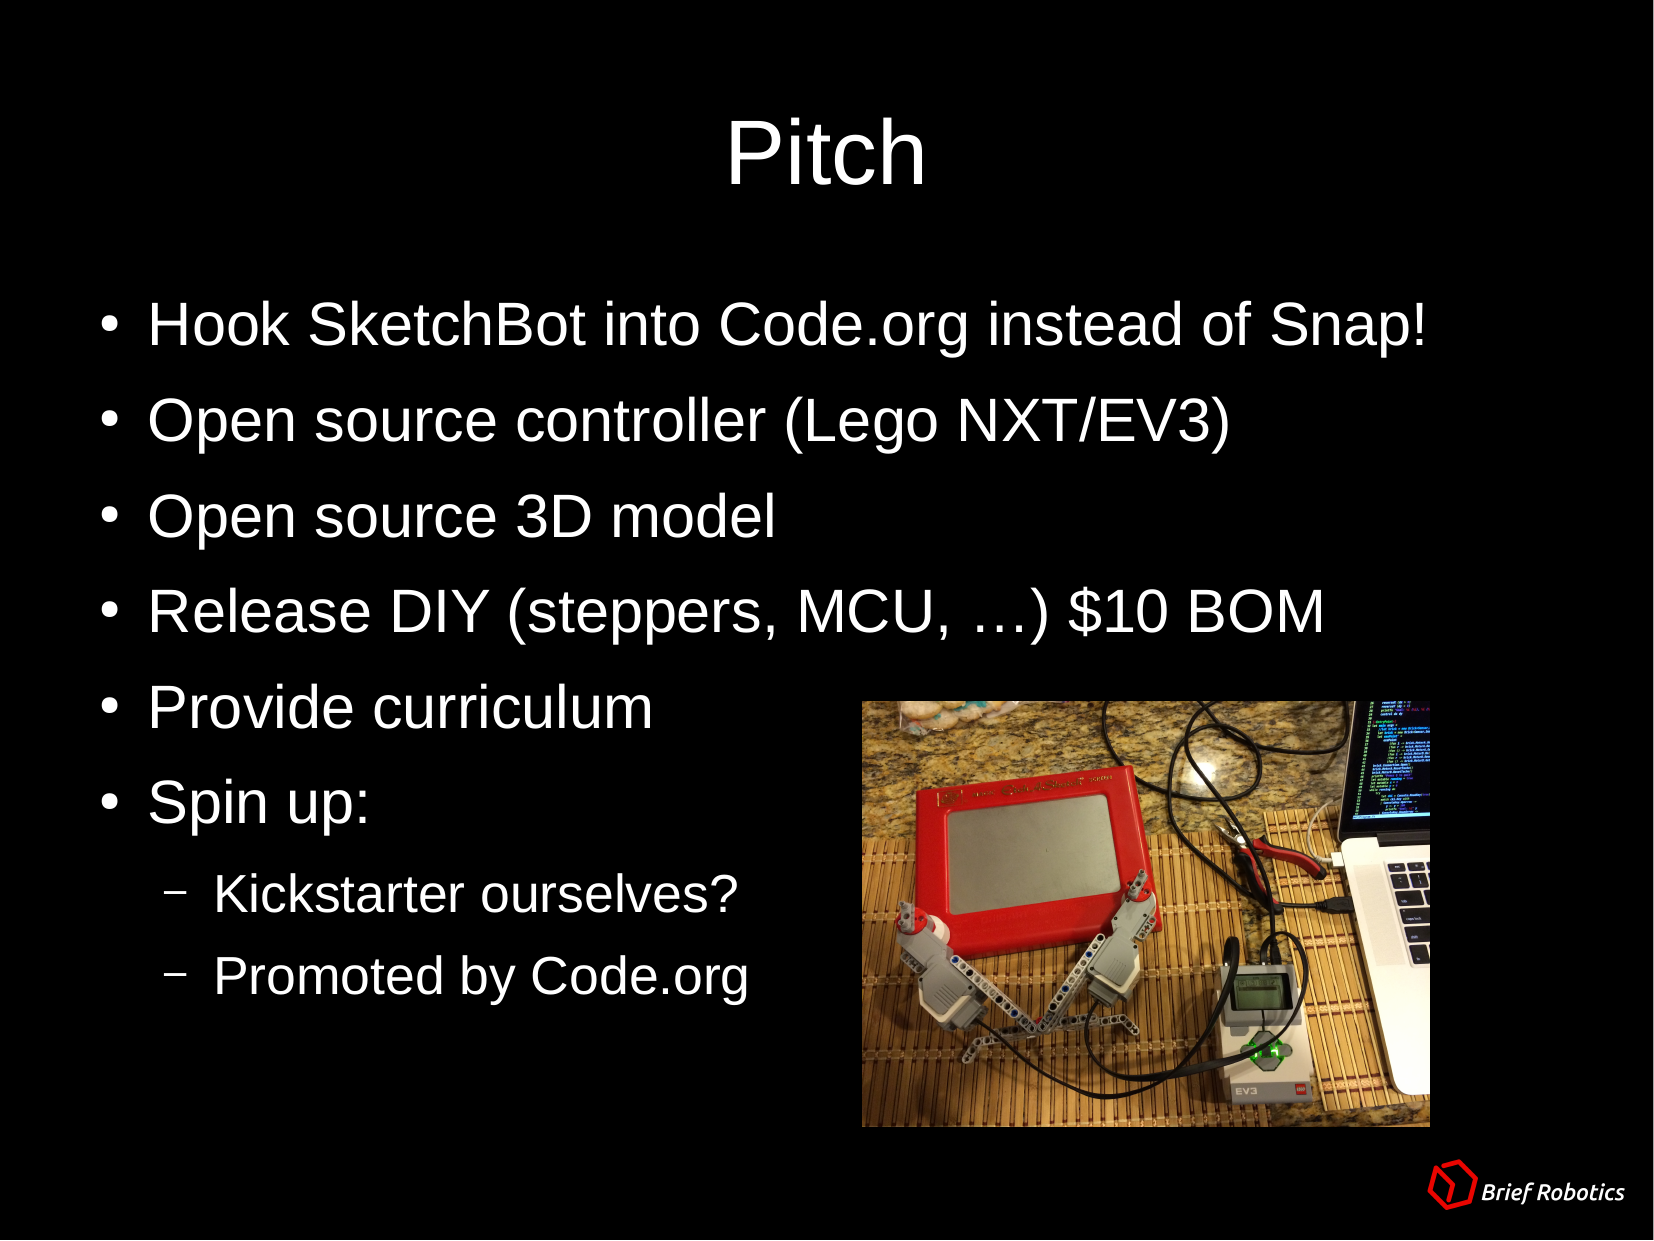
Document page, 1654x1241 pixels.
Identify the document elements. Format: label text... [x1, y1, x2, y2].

title Pitch [82, 49, 1571, 257]
list Hook SketchBot into Code.org instead of Snap! Open source controller (Lego NXT/EV3) Open source 3D model Release DIY (steppers, MCU, …) $10 BOM Provide curriculum Spin up: Kickstarter ourselves? Promoted by Code.org [82, 290, 1571, 1010]
picture [862, 701, 1430, 1127]
picture [1425, 1157, 1627, 1212]
